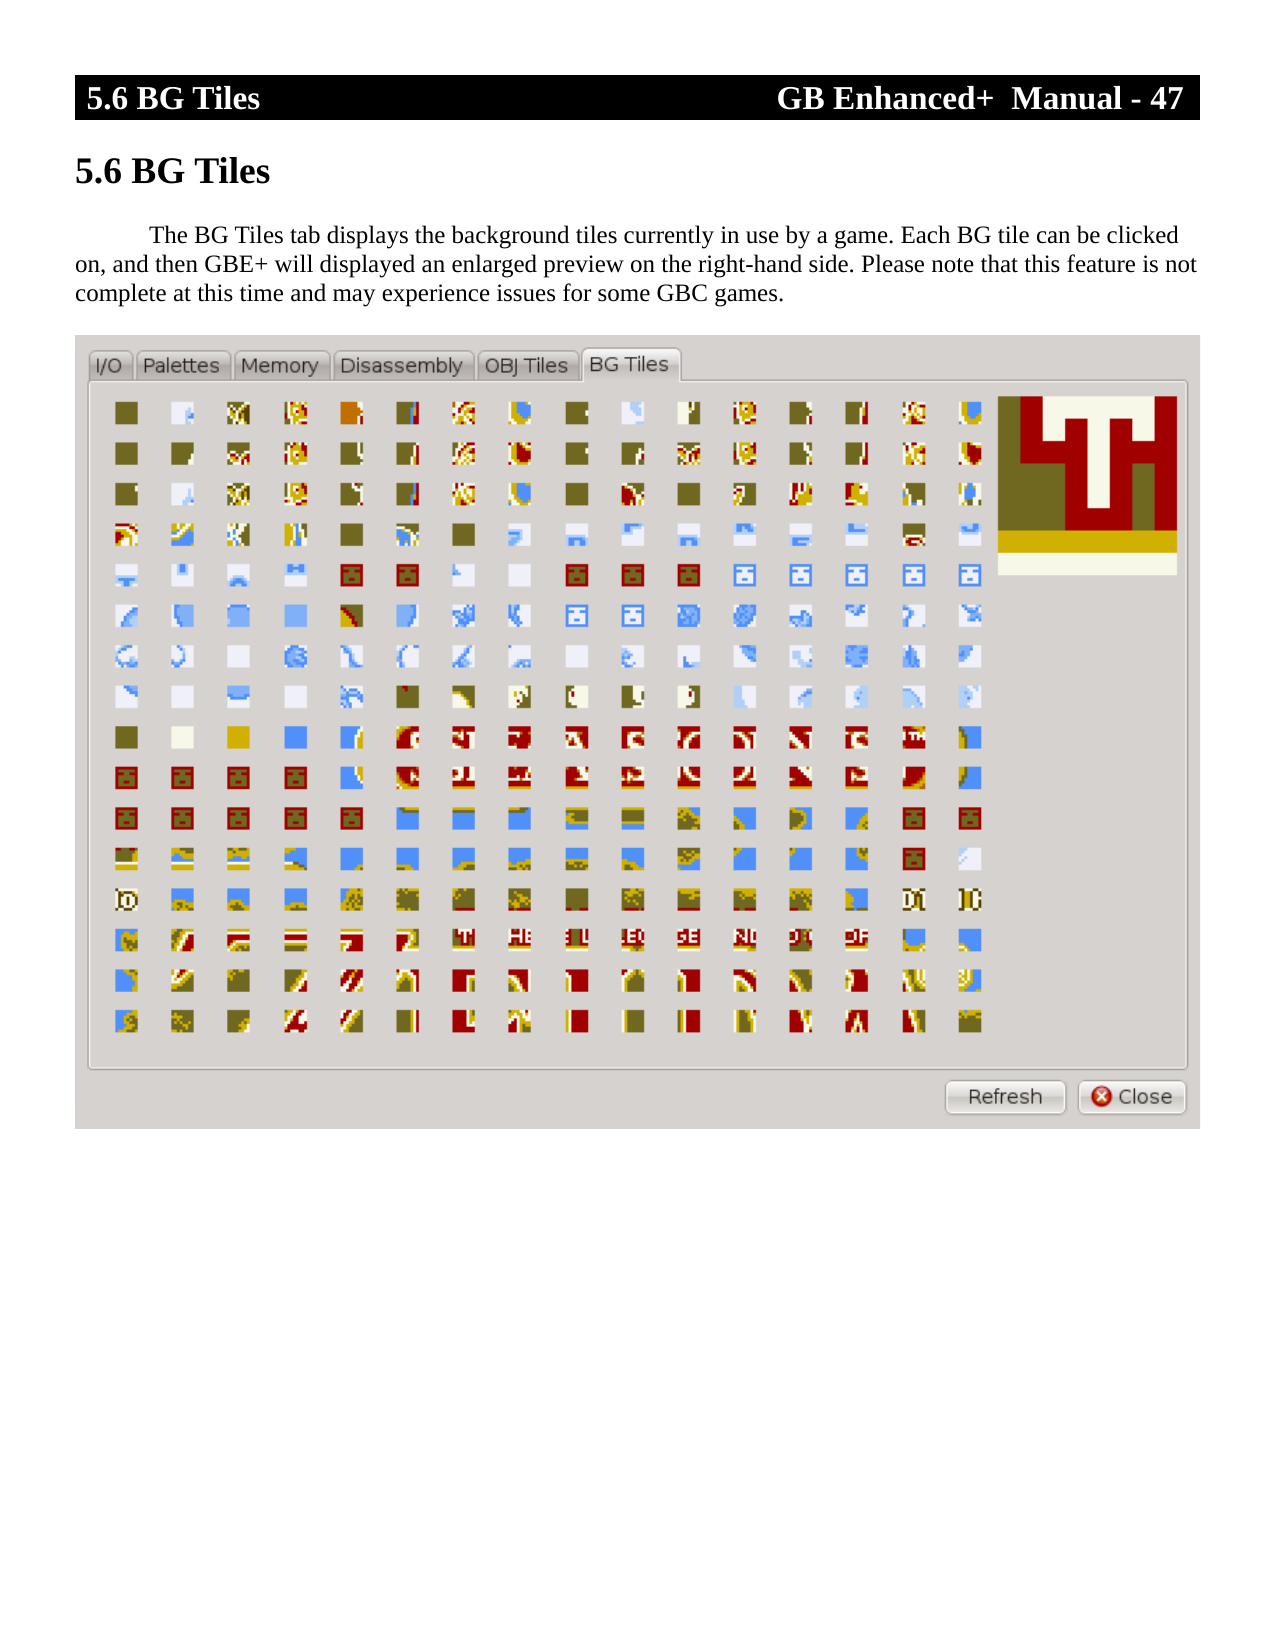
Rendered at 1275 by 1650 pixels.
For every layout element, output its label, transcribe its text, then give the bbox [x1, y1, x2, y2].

picture [75, 335, 1200, 1129]
text The BG Tiles tab displays the background tiles currently in use by a game. Each BG tile can be clicked on, and then GBE+ will displayed an enlarged preview on the right-hand side. Please note that this feature is not complete at this time and may experience issues for some GBC games. [75, 220, 1200, 306]
text 5.6 BG Tiles [75, 148, 1200, 191]
text 5.6 BG Tiles GB Enhanced+ Manual - 47 [75, 75, 1200, 119]
